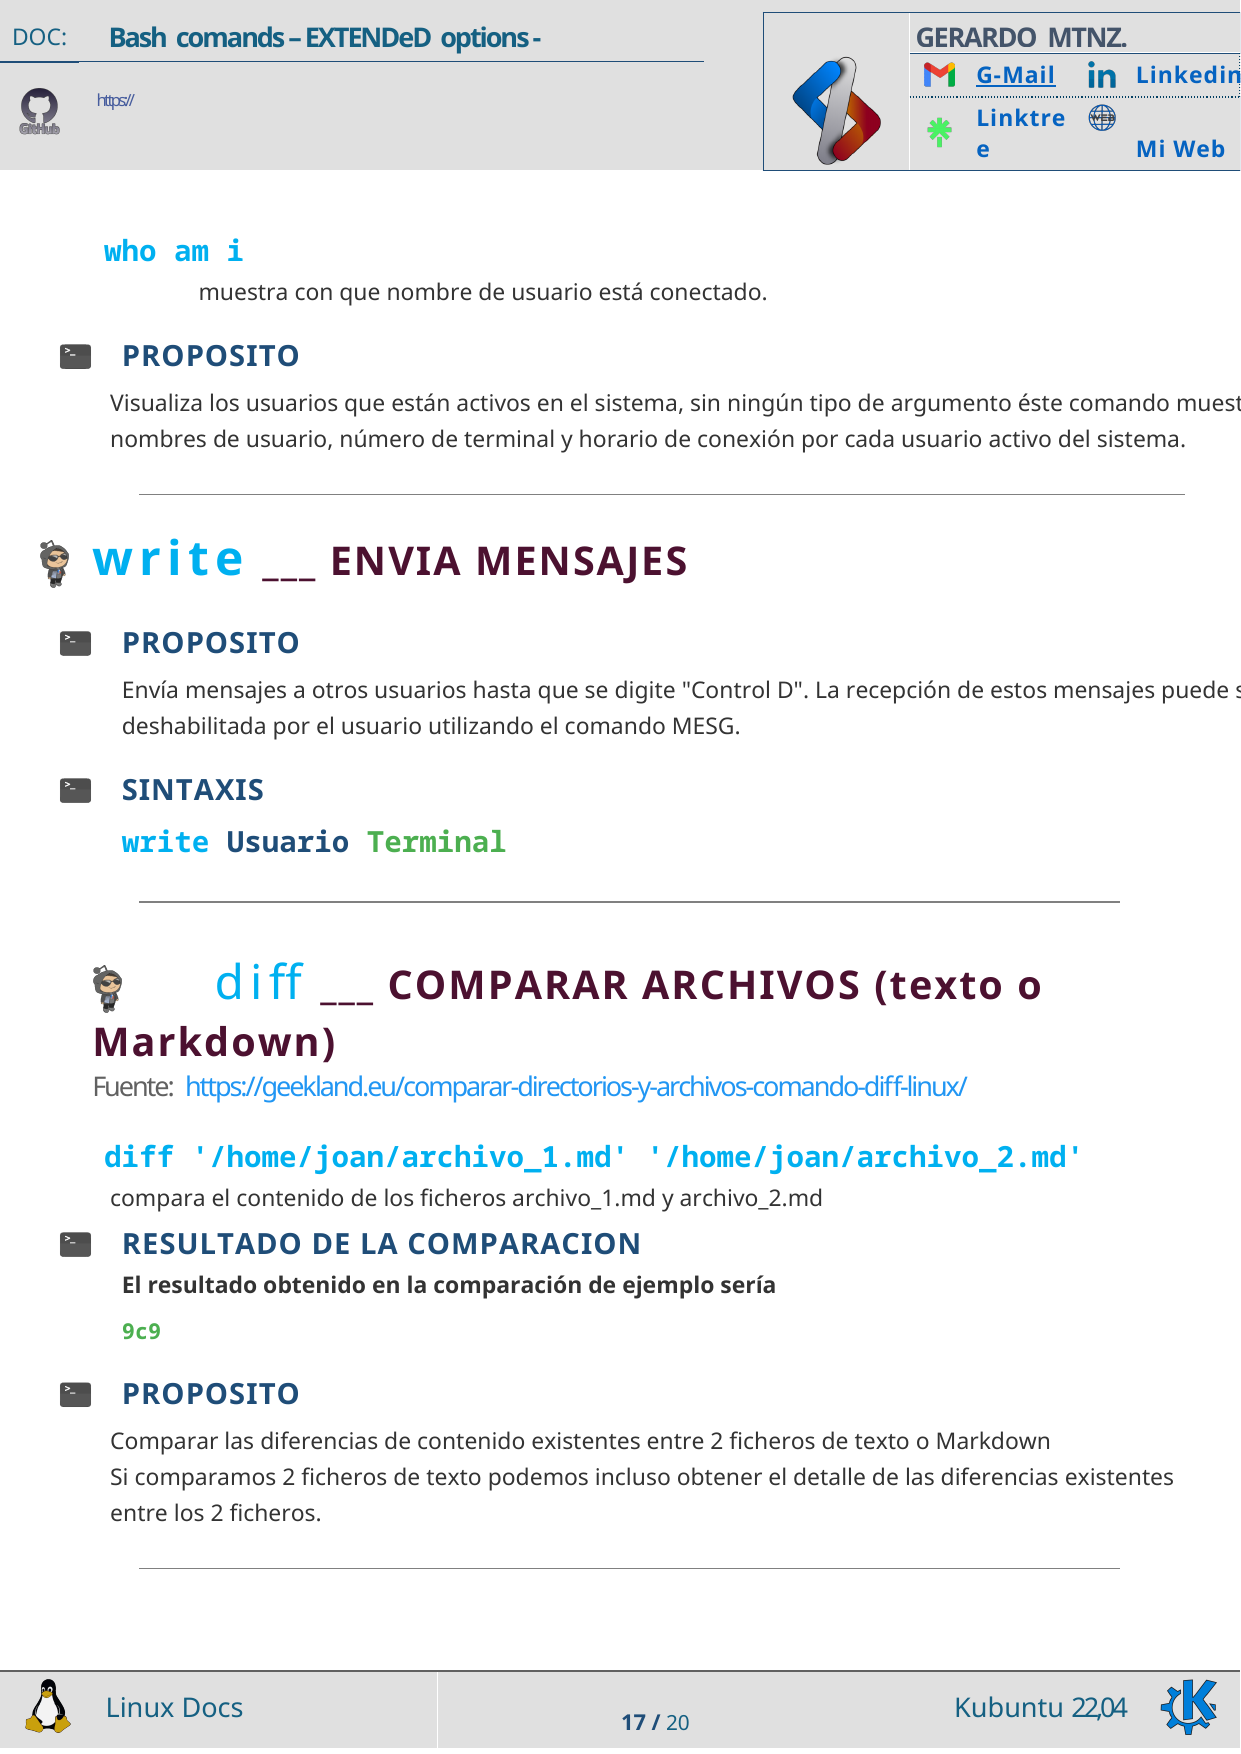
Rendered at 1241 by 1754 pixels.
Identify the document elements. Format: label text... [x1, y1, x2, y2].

text Comparar las diferencias de contenido existentes entre 2 ficheros de texto o Markdown [110, 1425, 1240, 1456]
picture [923, 58, 956, 91]
text Si comparamos 2 ficheros de texto podemos incluso obtener el detalle de las diferencias existentes [110, 1461, 1240, 1492]
text write Usuario Terminal [122, 821, 1240, 861]
picture [17, 1677, 77, 1737]
text Fuente: https://geekland.eu/comparar-directorios-y-archivos-comando-diff-linux/ [92, 1068, 1185, 1104]
text who am i [104, 230, 1240, 270]
subtitle PROPOSITO [57, 622, 1185, 662]
subtitle RESULTADO DE LA COMPARACION [57, 1223, 1185, 1263]
text entre los 2 ficheros. [110, 1497, 1240, 1528]
text 9c9 [122, 1316, 1240, 1346]
text compara el contenido de los ficheros archivo_1.md y archivo_2.md [110, 1181, 1240, 1213]
picture [93, 965, 122, 1013]
subtitle PROPOSITO [57, 336, 1185, 375]
text Envía mensajes a otros usuarios hasta que se digite "Control D". La recepción de estos mensajes puede ser deshabilitada por el usuario utilizando el comando MESG. [122, 674, 1240, 741]
picture [1086, 101, 1118, 134]
subtitle write ___ ENVIA MENSAJES [39, 524, 1240, 589]
list diff ___ COMPARAR ARCHIVOS (texto o Markdown) [92, 948, 1185, 1068]
subtitle SINTAXIS [57, 769, 1185, 809]
picture [40, 540, 69, 588]
text Visualiza los usuarios que están activos en el sistema, sin ningún tipo de argumento éste comando muestra los nombres de usuario, número de terminal y horario de conexión por cada usuario activo del sistema. [110, 387, 1240, 454]
picture [924, 117, 955, 148]
text muestra con que nombre de usuario está conectado. [110, 276, 1240, 307]
picture [1158, 1677, 1218, 1737]
subtitle PROPOSITO [57, 1374, 1185, 1413]
picture [11, 83, 68, 139]
text El resultado obtenido en la comparación de ejemplo sería [122, 1269, 1240, 1300]
text diff '/home/joan/archivo_1.md' '/home/joan/archivo_2.md' [104, 1136, 1240, 1176]
picture [1086, 58, 1118, 91]
picture [783, 50, 890, 165]
